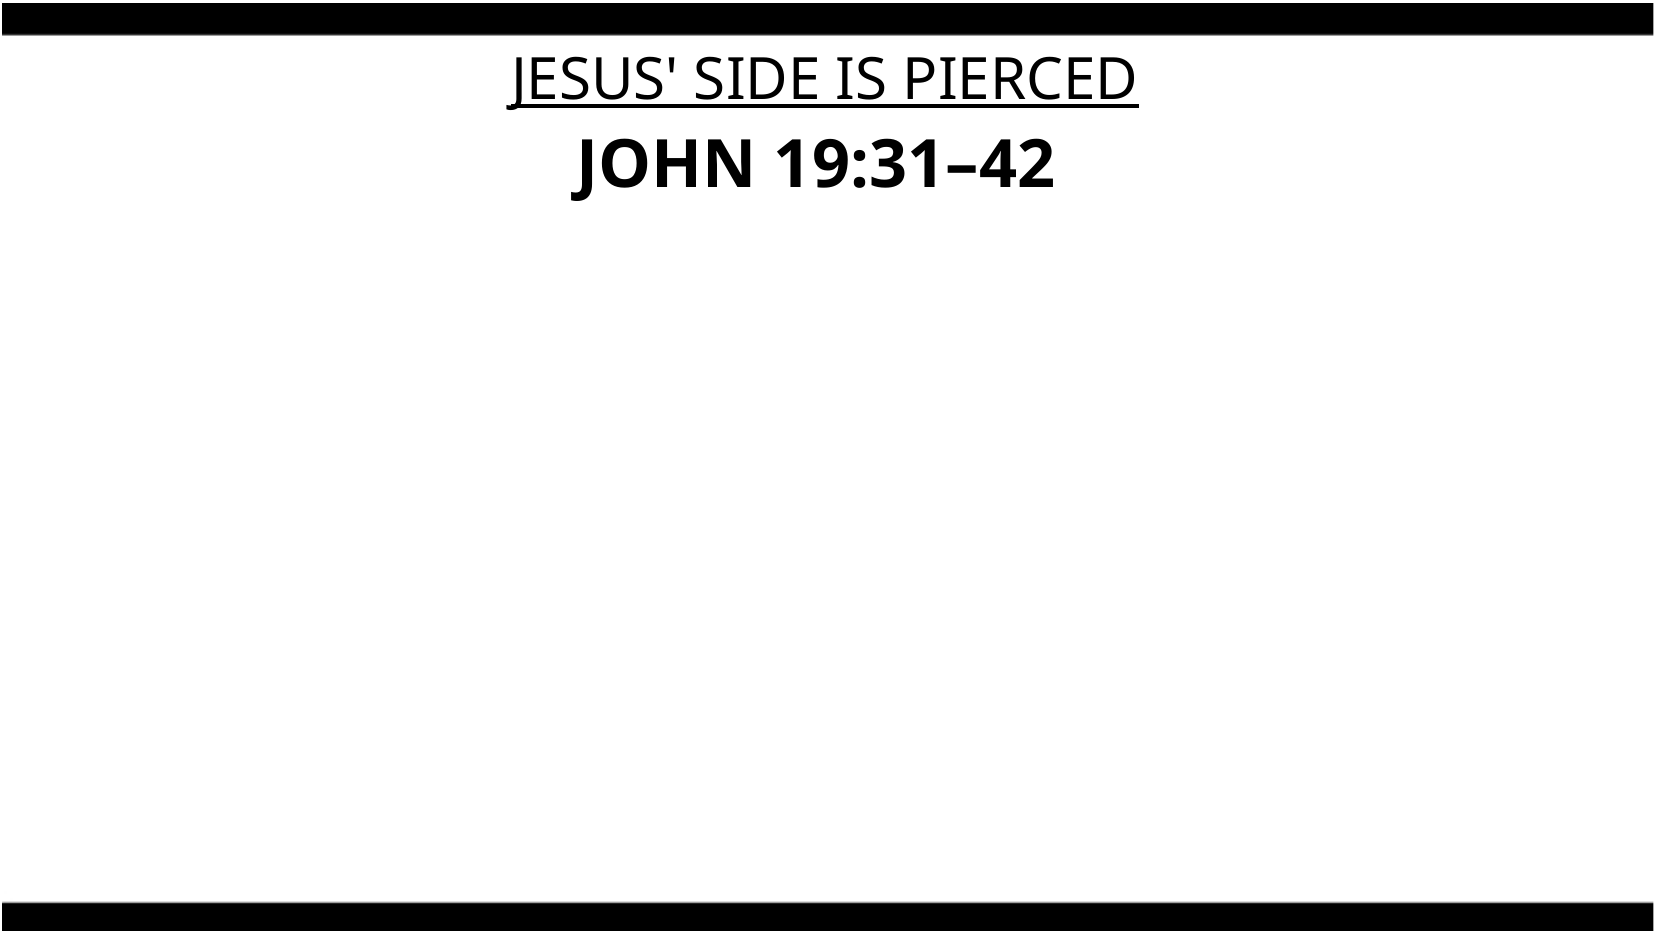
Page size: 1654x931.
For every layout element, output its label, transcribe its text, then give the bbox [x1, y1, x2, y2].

text_box Jesus' Side is Pierced John 19:31–42 [60, 30, 1591, 211]
picture [2, 3, 1654, 931]
